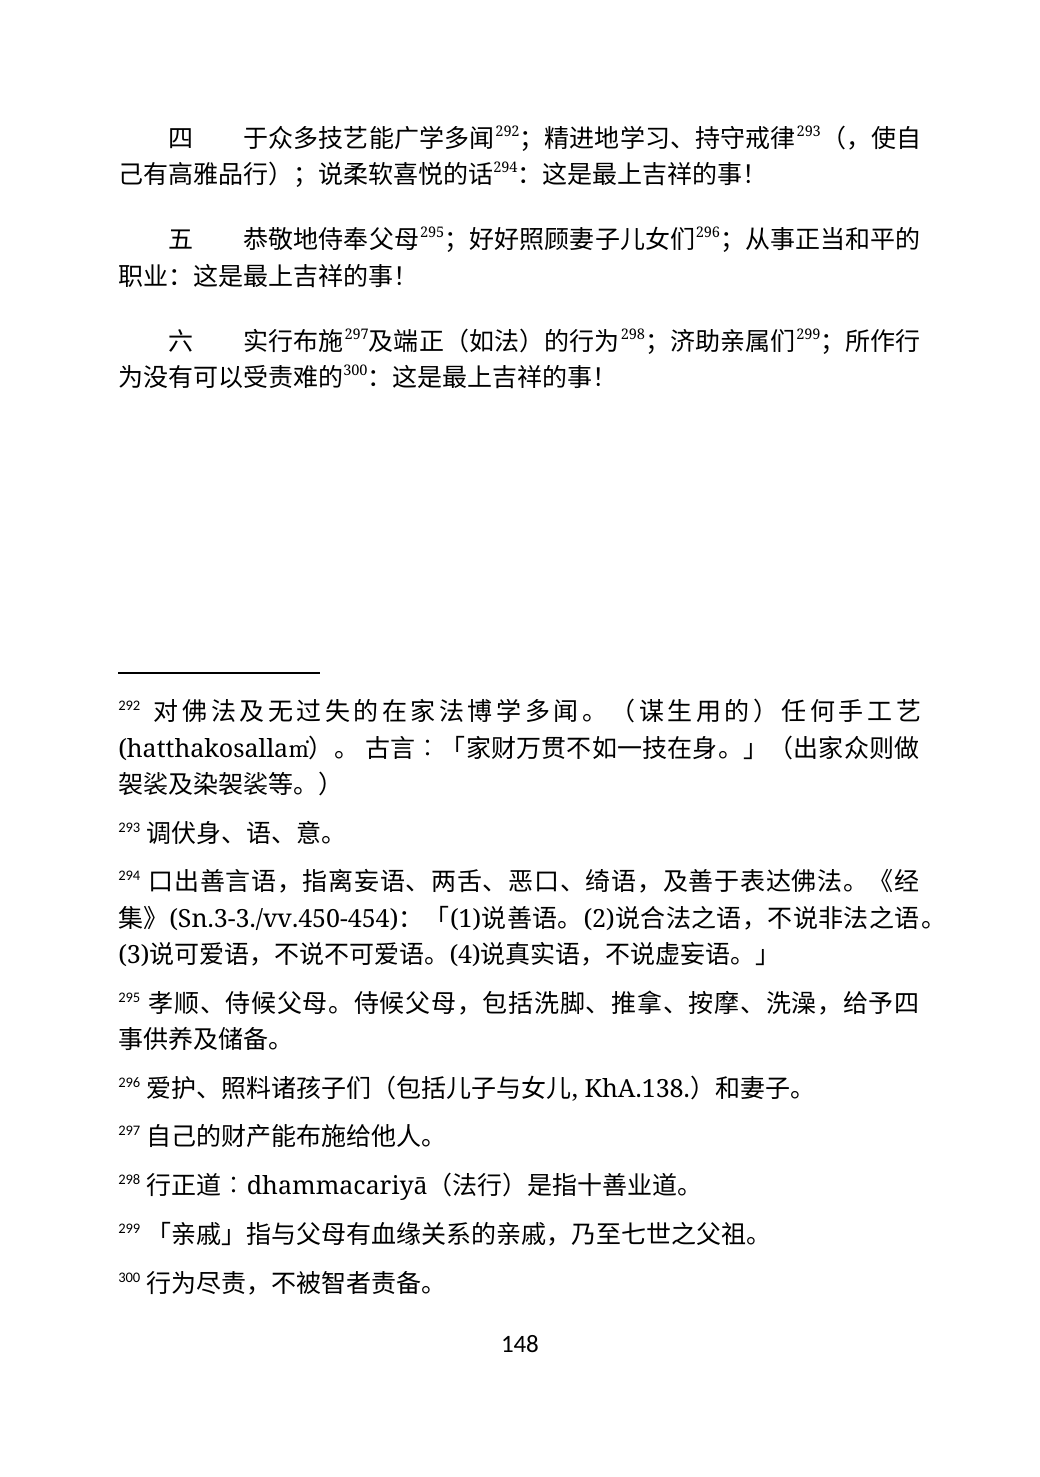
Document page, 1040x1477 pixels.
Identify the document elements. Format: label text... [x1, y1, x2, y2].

text 孝顺、侍候父母。侍候父母，包括洗脚、推拿、按摩、洗澡，给予四事供养及储备。 [118, 983, 921, 1056]
text 五 恭敬地侍奉父母；好好照顾妻子儿女们；从事正当和平的职业：这是最上吉祥的事！ [118, 220, 921, 292]
text 四 于众多技艺能广学多闻；精进地学习、持守戒律（，使自己有高雅品行）；说柔软喜悦的话：这是最上吉祥的事！ [118, 118, 921, 191]
text 「亲戚」指与父母有血缘关系的亲戚，乃至七世之父祖。 [118, 1214, 921, 1251]
text 行正道︰dhammacariyā（法行）是指十善业道。 [118, 1166, 921, 1202]
text 爱护、照料诸孩子们（包括儿子与女儿, KhA.138.）和妻子。 [118, 1068, 921, 1104]
text 自己的财产能布施给他人。 [118, 1117, 921, 1153]
text 口出善言语，指离妄语、两舌、恶口、绮语，及善于表达佛法。《经集》(Sn.3-3./vv.450-454)：「(1)说善语。(2)说合法之语，不说非法之语。(3)说可爱语，不说不可爱语。(4)说真实语，不说虚妄语。」 [118, 862, 921, 971]
text 六 实行布施及端正（如法）的行为；济助亲属们；所作行为没有可以受责难的：这是最上吉祥的事！ [118, 321, 921, 394]
text 行为尽责，不被智者责备。 [118, 1263, 921, 1299]
text 对佛法及无过失的在家法博学多闻。（谋生用的）任何手工艺(hatthakosallaṁ）。 古言︰「家财万贯不如一技在身。」（出家众则做袈裟及染袈裟等。） [118, 692, 921, 801]
text 调伏身、语、意。 [118, 813, 921, 849]
